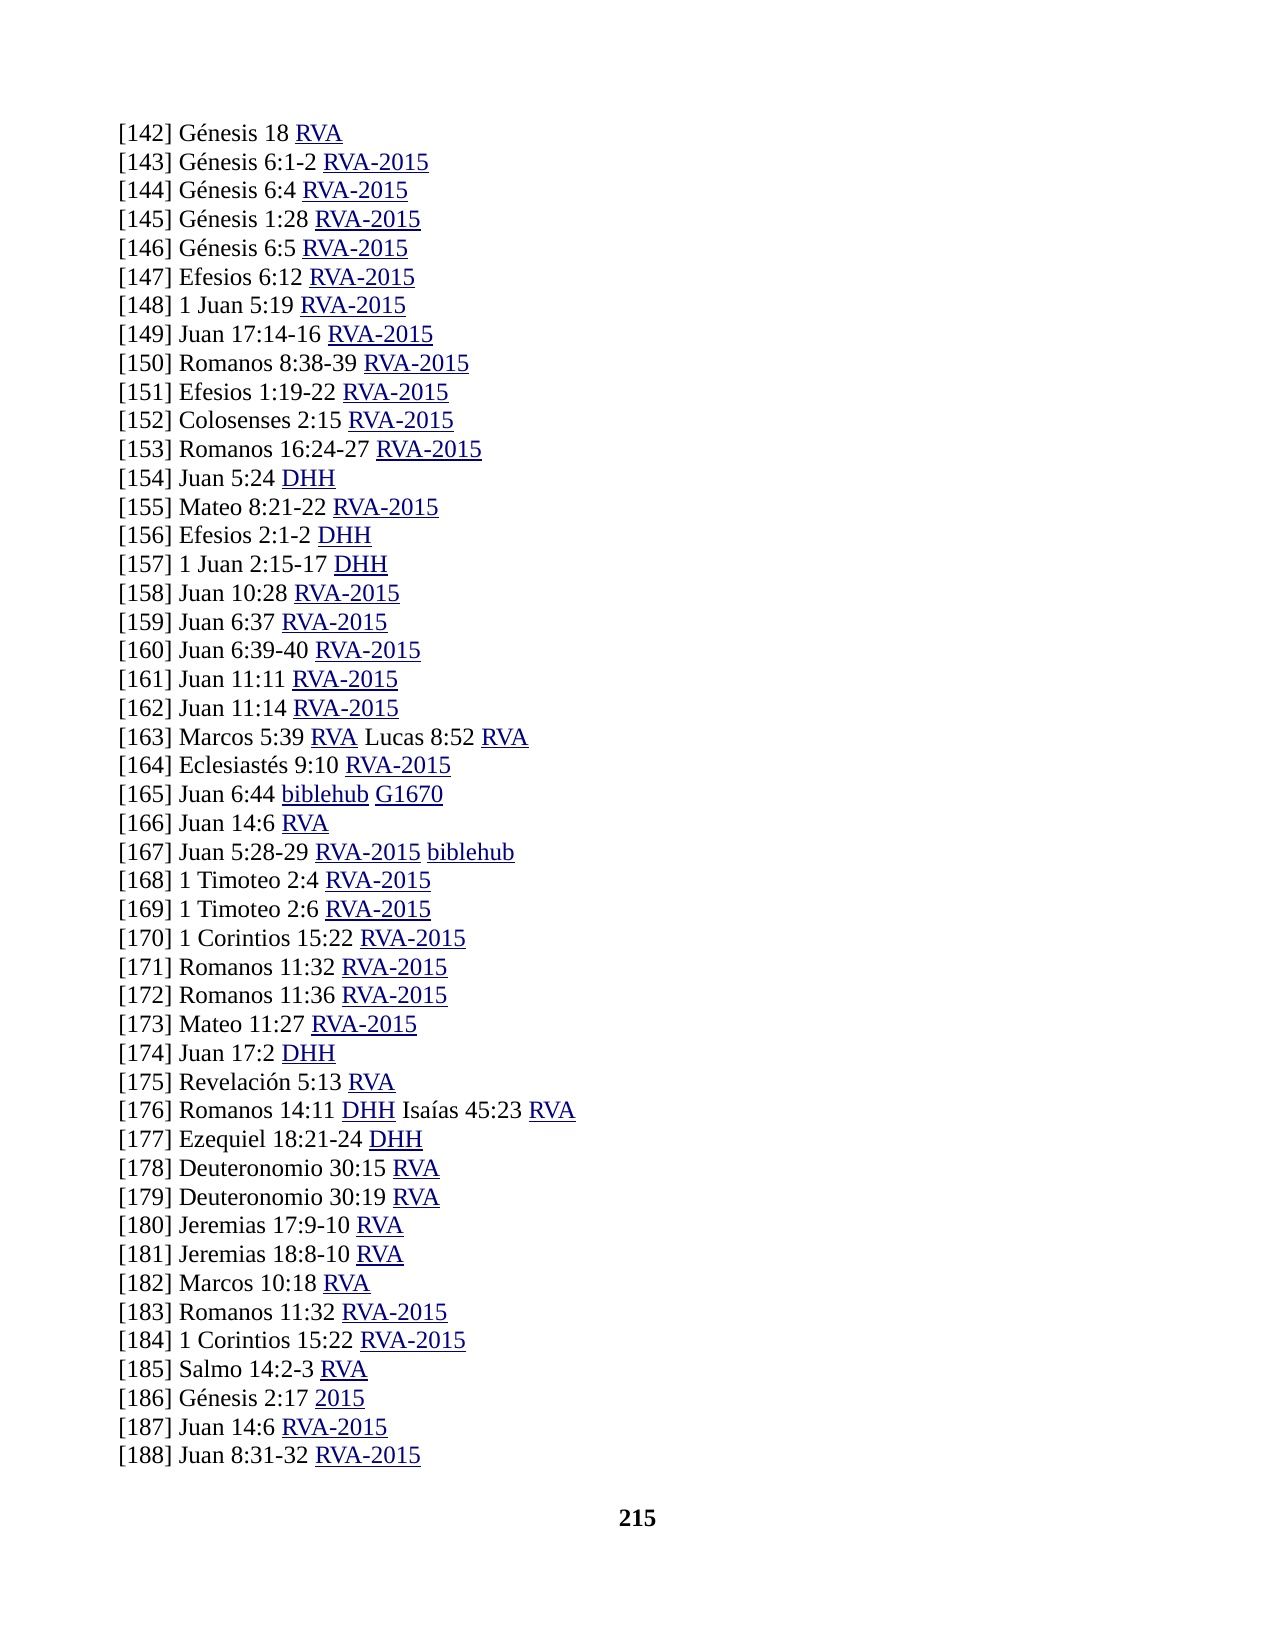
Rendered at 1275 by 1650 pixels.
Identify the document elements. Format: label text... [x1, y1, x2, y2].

text Mateo 8:21-22 RVA-2015 [118, 492, 1157, 521]
text Jeremias 18:8-10 RVA [118, 1239, 1157, 1268]
text Eclesiastés 9:10 RVA-2015 [118, 751, 1157, 779]
text Deuteronomio 30:19 RVA [118, 1182, 1157, 1211]
text Génesis 6:4 RVA-2015 [118, 176, 1157, 204]
text Génesis 2:17 2015 [118, 1383, 1157, 1412]
text Efesios 6:12 RVA-2015 [118, 262, 1157, 291]
text Juan 8:31-32 RVA-2015 [118, 1441, 1157, 1469]
text 1 Juan 2:15-17 DHH [118, 549, 1157, 578]
text Juan 17:14-16 RVA-2015 [118, 319, 1157, 348]
text Juan 17:2 DHH [118, 1038, 1157, 1067]
text Juan 10:28 RVA-2015 [118, 578, 1157, 607]
text 1 Corintios 15:22 RVA-2015 [118, 1326, 1157, 1354]
text Génesis 6:1-2 RVA-2015 [118, 147, 1157, 176]
text Romanos 16:24-27 RVA-2015 [118, 434, 1157, 463]
text 1 Corintios 15:22 RVA-2015 [118, 923, 1157, 952]
text Juan 11:11 RVA-2015 [118, 664, 1157, 693]
text Deuteronomio 30:15 RVA [118, 1153, 1157, 1182]
text Efesios 2:1-2 DHH [118, 521, 1157, 549]
text Juan 5:28-29 RVA-2015 biblehub [118, 837, 1157, 866]
text Romanos 11:32 RVA-2015 [118, 1297, 1157, 1326]
text Juan 14:6 RVA-2015 [118, 1412, 1157, 1441]
text 1 Juan 5:19 RVA-2015 [118, 291, 1157, 319]
text Salmo 14:2-3 RVA [118, 1354, 1157, 1383]
text Juan 14:6 RVA [118, 808, 1157, 837]
text Colosenses 2:15 RVA-2015 [118, 406, 1157, 434]
text Romanos 11:32 RVA-2015 [118, 952, 1157, 981]
text Mateo 11:27 RVA-2015 [118, 1009, 1157, 1038]
text Juan 5:24 DHH [118, 463, 1157, 492]
text Romanos 14:11 DHH Isaías 45:23 RVA [118, 1096, 1157, 1124]
text 1 Timoteo 2:4 RVA-2015 [118, 866, 1157, 894]
text 1 Timoteo 2:6 RVA-2015 [118, 894, 1157, 923]
text Juan 6:39-40 RVA-2015 [118, 636, 1157, 664]
text Juan 6:44 biblehub G1670 [118, 779, 1157, 808]
text Juan 6:37 RVA-2015 [118, 607, 1157, 636]
text Ezequiel 18:21-24 DHH [118, 1124, 1157, 1153]
text Génesis 18 RVA [118, 118, 1157, 147]
text Romanos 11:36 RVA-2015 [118, 981, 1157, 1009]
text Génesis 1:28 RVA-2015 [118, 204, 1157, 233]
text Juan 11:14 RVA-2015 [118, 693, 1157, 722]
text Efesios 1:19-22 RVA-2015 [118, 377, 1157, 406]
text Marcos 5:39 RVA Lucas 8:52 RVA [118, 722, 1157, 751]
text Génesis 6:5 RVA-2015 [118, 233, 1157, 262]
text Marcos 10:18 RVA [118, 1268, 1157, 1297]
text Revelación 5:13 RVA [118, 1067, 1157, 1096]
text Jeremias 17:9-10 RVA [118, 1211, 1157, 1239]
text Romanos 8:38-39 RVA-2015 [118, 348, 1157, 377]
